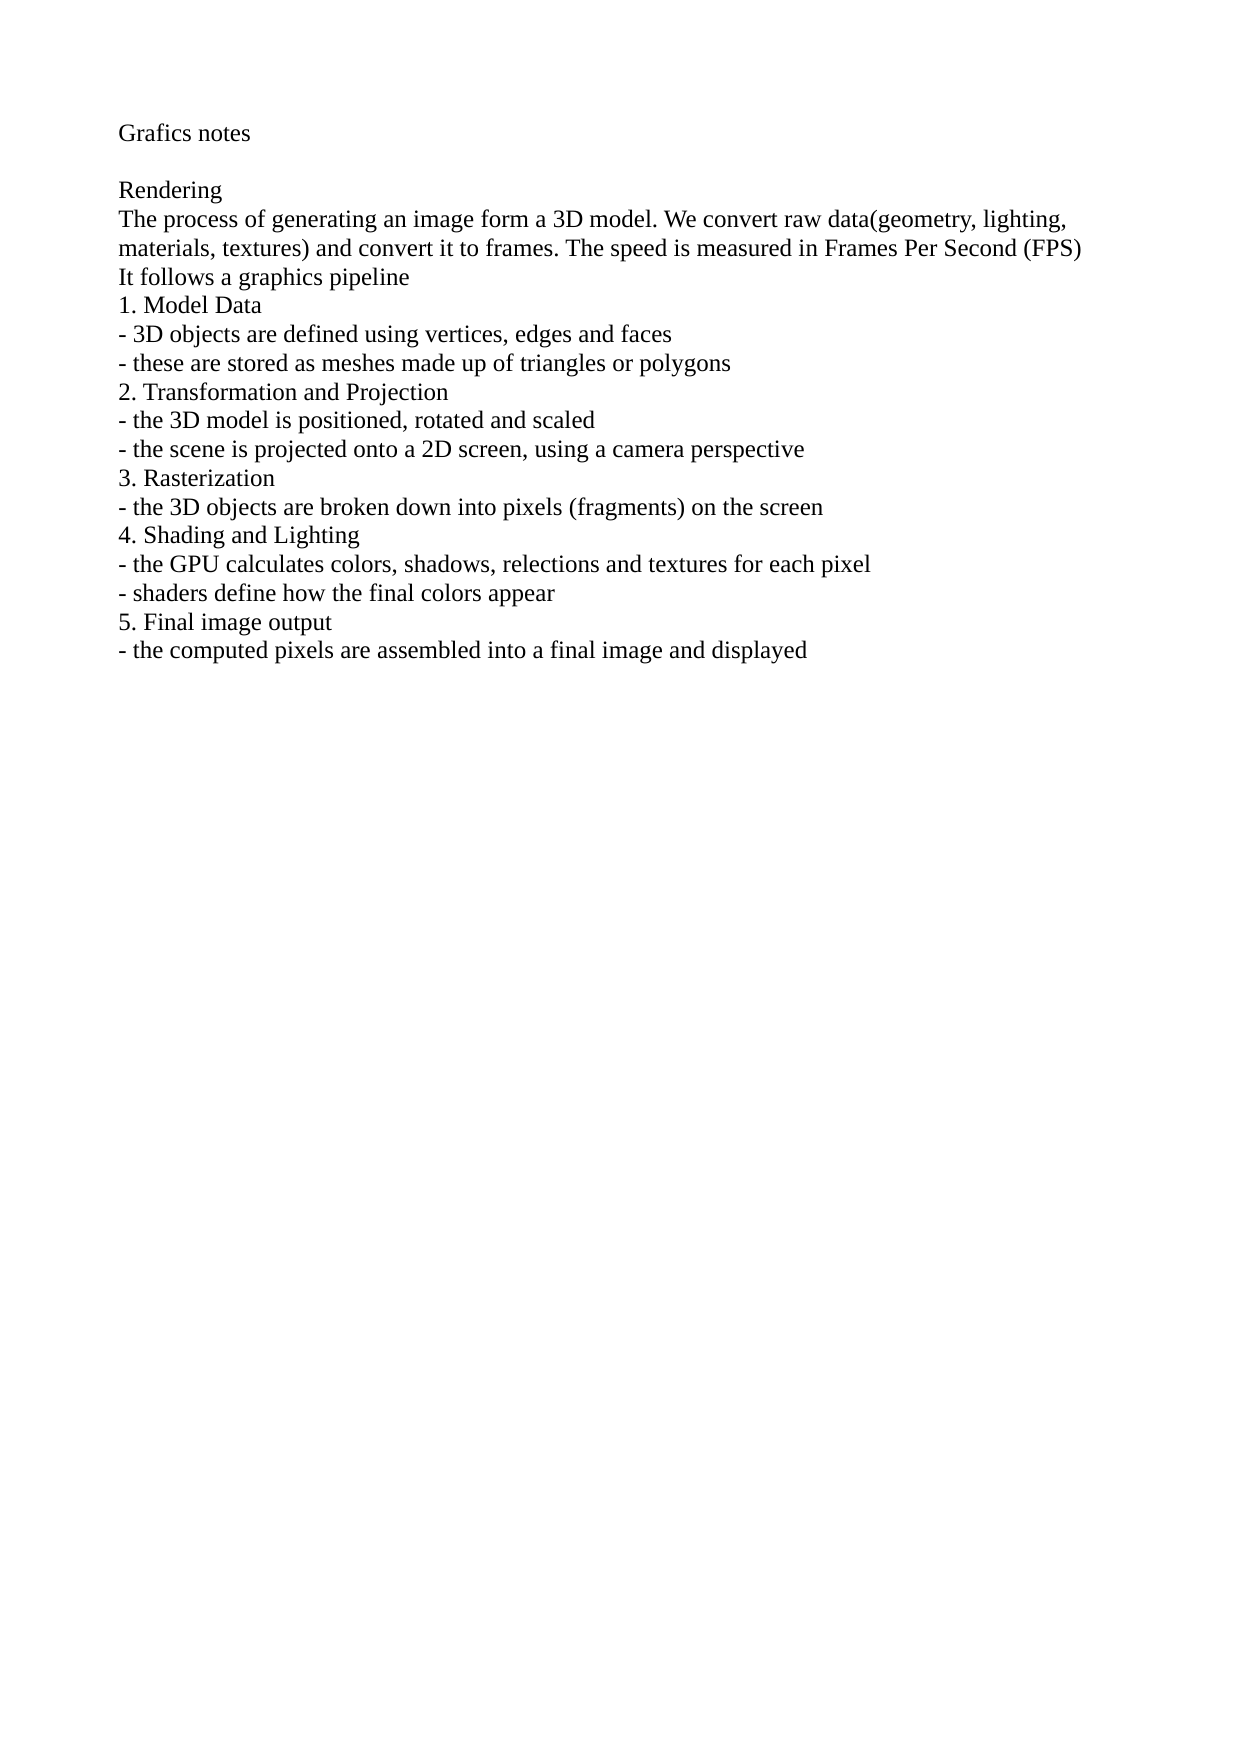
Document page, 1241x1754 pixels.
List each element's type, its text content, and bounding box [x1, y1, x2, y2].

text - the 3D model is positioned, rotated and scaled [118, 406, 1122, 434]
text - the computed pixels are assembled into a final image and displayed [118, 636, 1122, 664]
text 3. Rasterization [118, 463, 1122, 492]
text - the scene is projected onto a 2D screen, using a camera perspective [118, 434, 1122, 463]
text - the 3D objects are broken down into pixels (fragments) on the screen [118, 492, 1122, 521]
text Rendering [118, 176, 1122, 204]
text - these are stored as meshes made up of triangles or polygons [118, 348, 1122, 377]
text 5. Final image output [118, 607, 1122, 636]
text - shaders define how the final colors appear [118, 578, 1122, 607]
text It follows a graphics pipeline [118, 262, 1122, 291]
text 4. Shading and Lighting [118, 521, 1122, 549]
text The process of generating an image form a 3D model. We convert raw data(geometry, lighting, materials, textures) and convert it to frames. The speed is measured in Frames Per Second (FPS) [118, 204, 1122, 262]
text - the GPU calculates colors, shadows, relections and textures for each pixel [118, 549, 1122, 578]
text Grafics notes [118, 118, 1122, 147]
text - 3D objects are defined using vertices, edges and faces [118, 319, 1122, 348]
text 1. Model Data [118, 291, 1122, 319]
text 2. Transformation and Projection [118, 377, 1122, 406]
